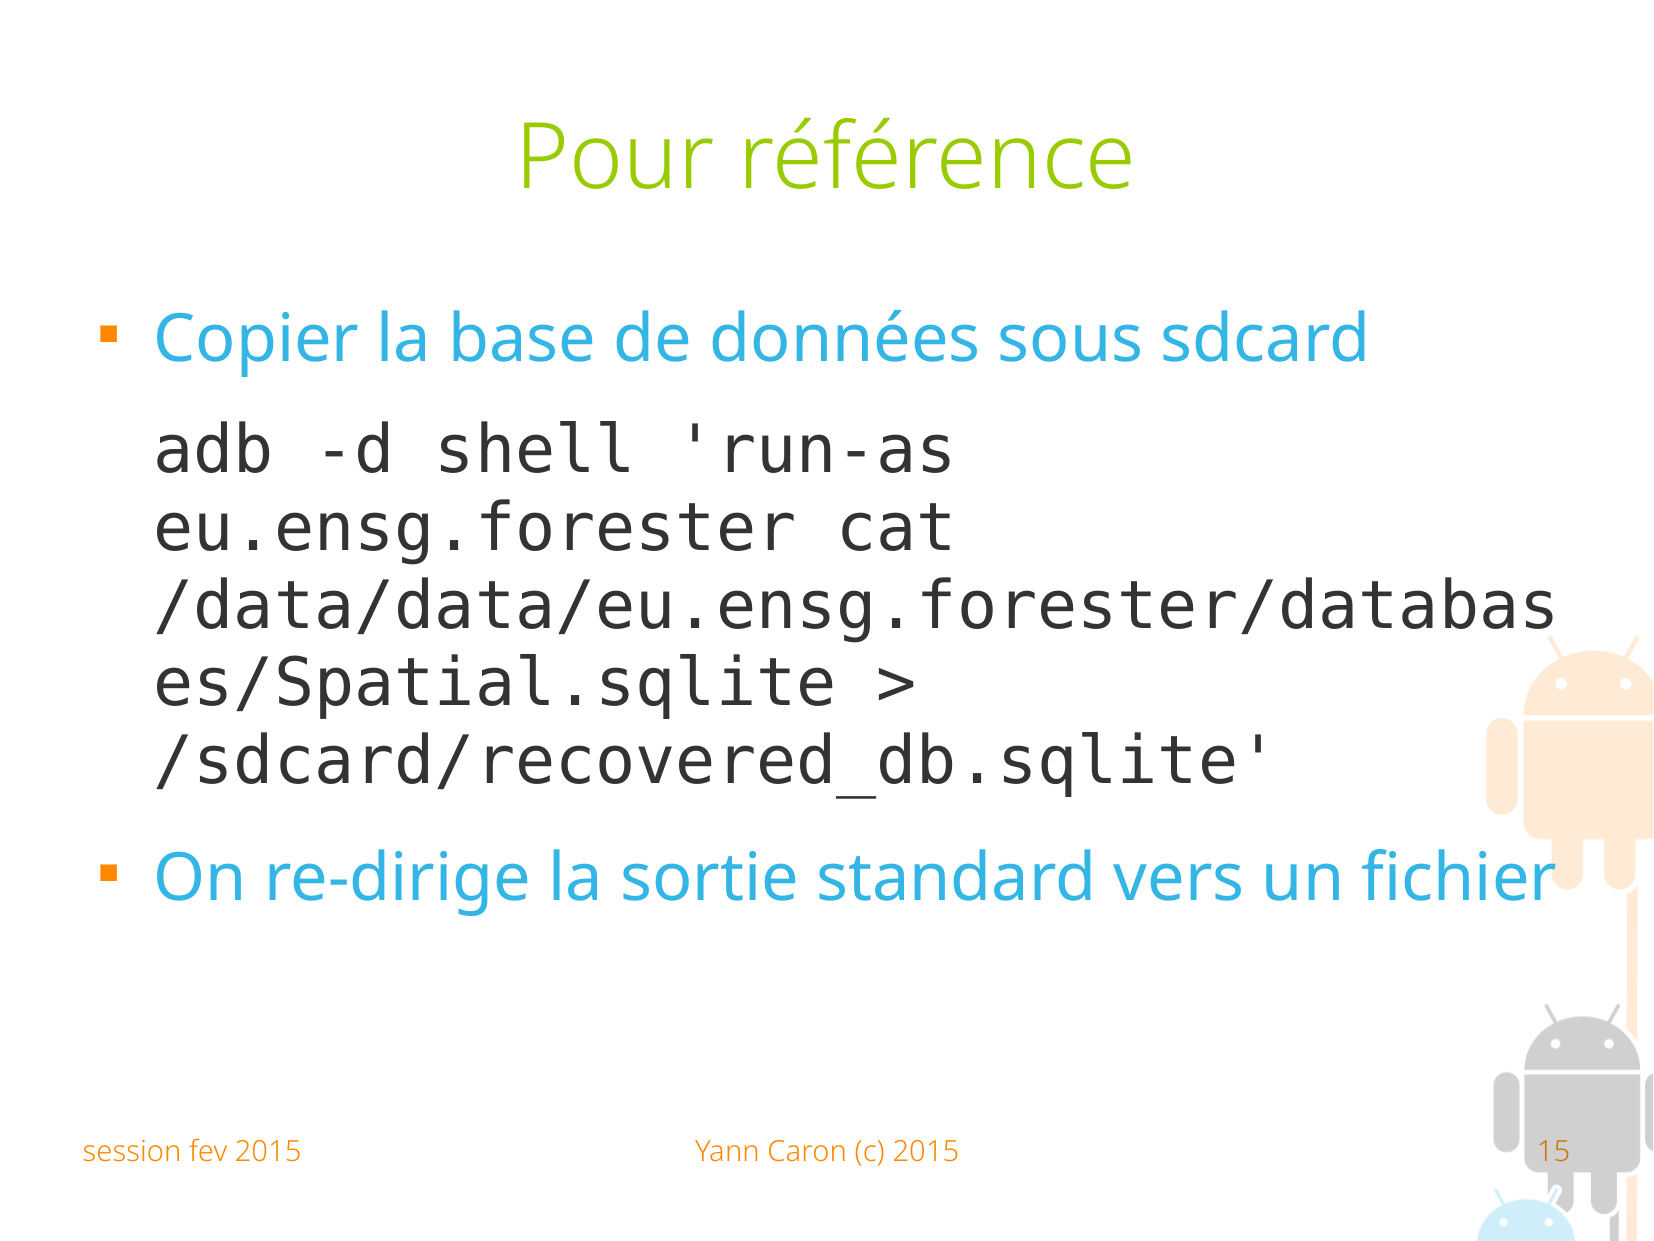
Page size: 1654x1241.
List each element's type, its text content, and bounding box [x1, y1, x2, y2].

list Copier la base de données sous sdcard adb -d shell 'run-as eu.ensg.forester cat /data/data/eu.ensg.forester/databases/Spatial.sqlite > /sdcard/recovered_db.sqlite' On re-dirige la sortie standard vers un fichier [82, 290, 1571, 1010]
title Pour référence [82, 49, 1571, 257]
picture [240, 423, 1654, 1241]
